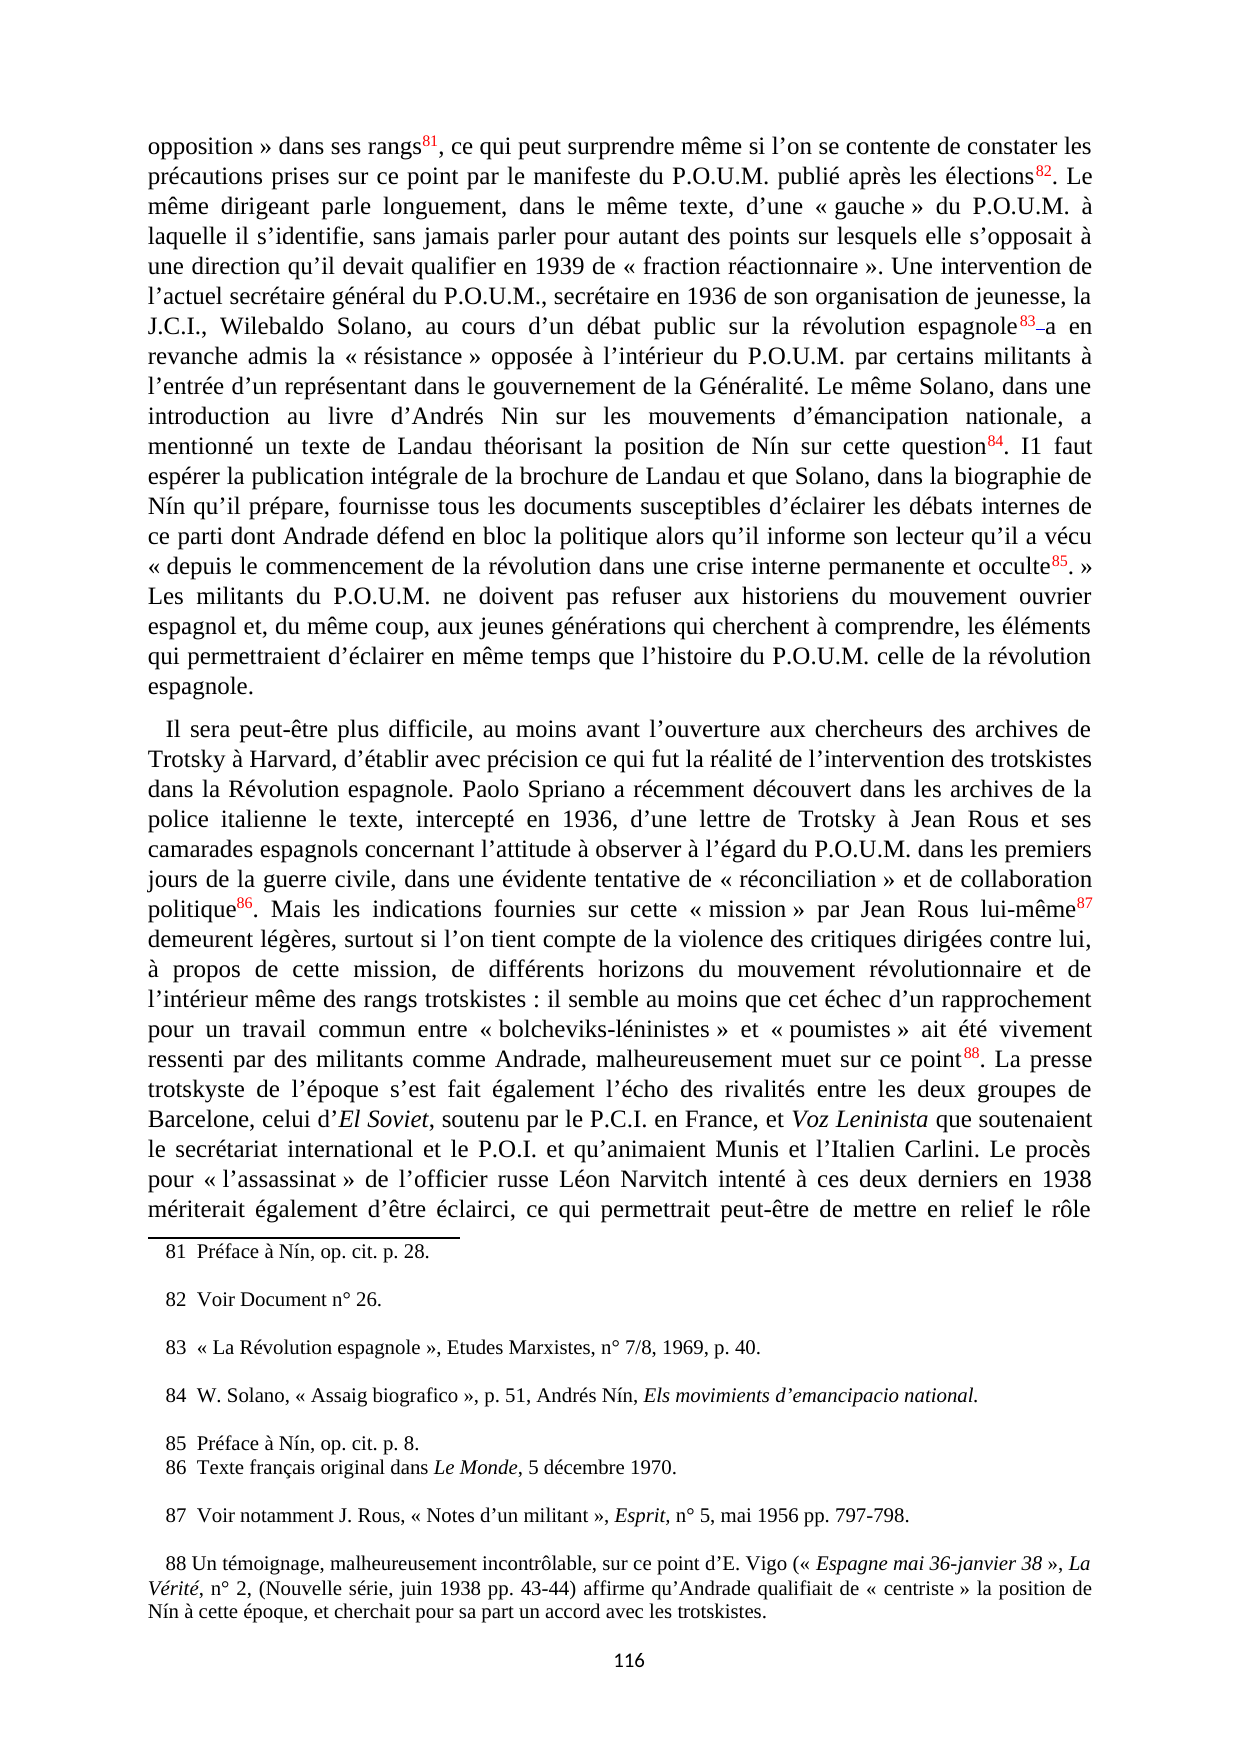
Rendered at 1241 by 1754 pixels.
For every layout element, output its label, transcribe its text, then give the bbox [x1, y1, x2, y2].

text Il sera peut-être plus difficile, au moins avant l’ouverture aux chercheurs des archives de Trotsky à Harvard, d’établir avec précision ce qui fut la réalité de l’intervention des trotskistes dans la Révolution espagnole. Paolo Spriano a récemment découvert dans les archives de la police italienne le texte, intercepté en 1936, d’une lettre de Trotsky à Jean Rous et ses camarades espagnols concernant l’attitude à observer à l’égard du P.O.U.M. dans les premiers jours de la guerre civile, dans une évidente tentative de « réconciliation » et de collaboration politique. Mais les indications fournies sur cette « mission » par Jean Rous lui-même demeurent légères, surtout si l’on tient compte de la violence des critiques dirigées contre lui, à propos de cette mission, de différents horizons du mouvement révolutionnaire et de l’intérieur même des rangs trotskistes : il semble au moins que cet échec d’un rapprochement pour un travail commun entre « bolcheviks-léninistes » et « poumistes » ait été vivement ressenti par des militants comme Andrade, malheureusement muet sur ce point. La presse trotskyste de l’époque s’est fait également l’écho des rivalités entre les deux groupes de Barcelone, celui d’El Soviet, soutenu par le P.C.I. en France, et Voz Leninista que soutenaient le secrétariat international et le P.O.I. et qu’animaient Munis et l’Italien Carlini. Le procès pour « l’assassinat » de l’officier russe Léon Narvitch intenté à ces deux derniers en 1938 mériterait également d’être éclairci, ce qui permettrait peut-être de mettre en relief le rôle [148, 712, 1092, 1222]
text opposition » dans ses rangs, ce qui peut surprendre même si l’on se contente de constater les précautions prises sur ce point par le manifeste du P.O.U.M. publié après les élections. Le même dirigeant parle longuement, dans le même texte, d’une « gauche » du P.O.U.M. à laquelle il s’identifie, sans jamais parler pour autant des points sur lesquels elle s’opposait à une direction qu’il devait qualifier en 1939 de « fraction réactionnaire ». Une intervention de l’actuel secrétaire général du P.O.U.M., secrétaire en 1936 de son organisation de jeunesse, la J.C.I., Wilebaldo Solano, au cours d’un débat public sur la révolution espagnole a en revanche admis la « résistance » opposée à l’intérieur du P.O.U.M. par certains militants à l’entrée d’un représentant dans le gouvernement de la Généralité. Le même Solano, dans une introduction au livre d’Andrés Nin sur les mouvements d’émancipation nationale, a mentionné un texte de Landau théorisant la position de Nín sur cette question. I1 faut espérer la publication intégrale de la brochure de Landau et que Solano, dans la biographie de Nín qu’il prépare, fournisse tous les documents susceptibles d’éclairer les débats internes de ce parti dont Andrade défend en bloc la politique alors qu’il informe son lecteur qu’il a vécu « depuis le commencement de la révolution dans une crise interne permanente et occulte. » Les militants du P.O.U.M. ne doivent pas refuser aux historiens du mouvement ouvrier espagnol et, du même coup, aux jeunes générations qui cherchent à comprendre, les éléments qui permettraient d’éclairer en même temps que l’histoire du P.O.U.M. celle de la révolution espagnole. [148, 130, 1092, 700]
text Un témoignage, malheureusement incontrôlable, sur ce point d’E. Vigo (« Espagne mai 36-janvier 38 », La Vérité, n° 2, (Nouvelle série, juin 1938 pp. 43-44) affirme qu’Andrade qualifiait de « centriste » la position de Nín à cette époque, et cherchait pour sa part un accord avec les trotskistes. [148, 1551, 1092, 1623]
text Préface à Nín, op. cit. p. 8. [148, 1431, 1092, 1455]
text Texte français original dans Le Monde, 5 décembre 1970. [148, 1455, 1092, 1479]
text Voir Document n° 26. [148, 1287, 1092, 1311]
text Préface à Nín, op. cit. p. 28. [148, 1238, 1092, 1263]
text Voir notamment J. Rous, « Notes d’un militant », Esprit, n° 5, mai 1956 pp. 797-798. [148, 1503, 1092, 1527]
text « La Révolution espagnole », Etudes Marxistes, n° 7/8, 1969, p. 40. [148, 1335, 1092, 1359]
text W. Solano, « Assaig biografico », p. 51, Andrés Nín, Els movimients d’emancipacio national. [148, 1383, 1092, 1407]
